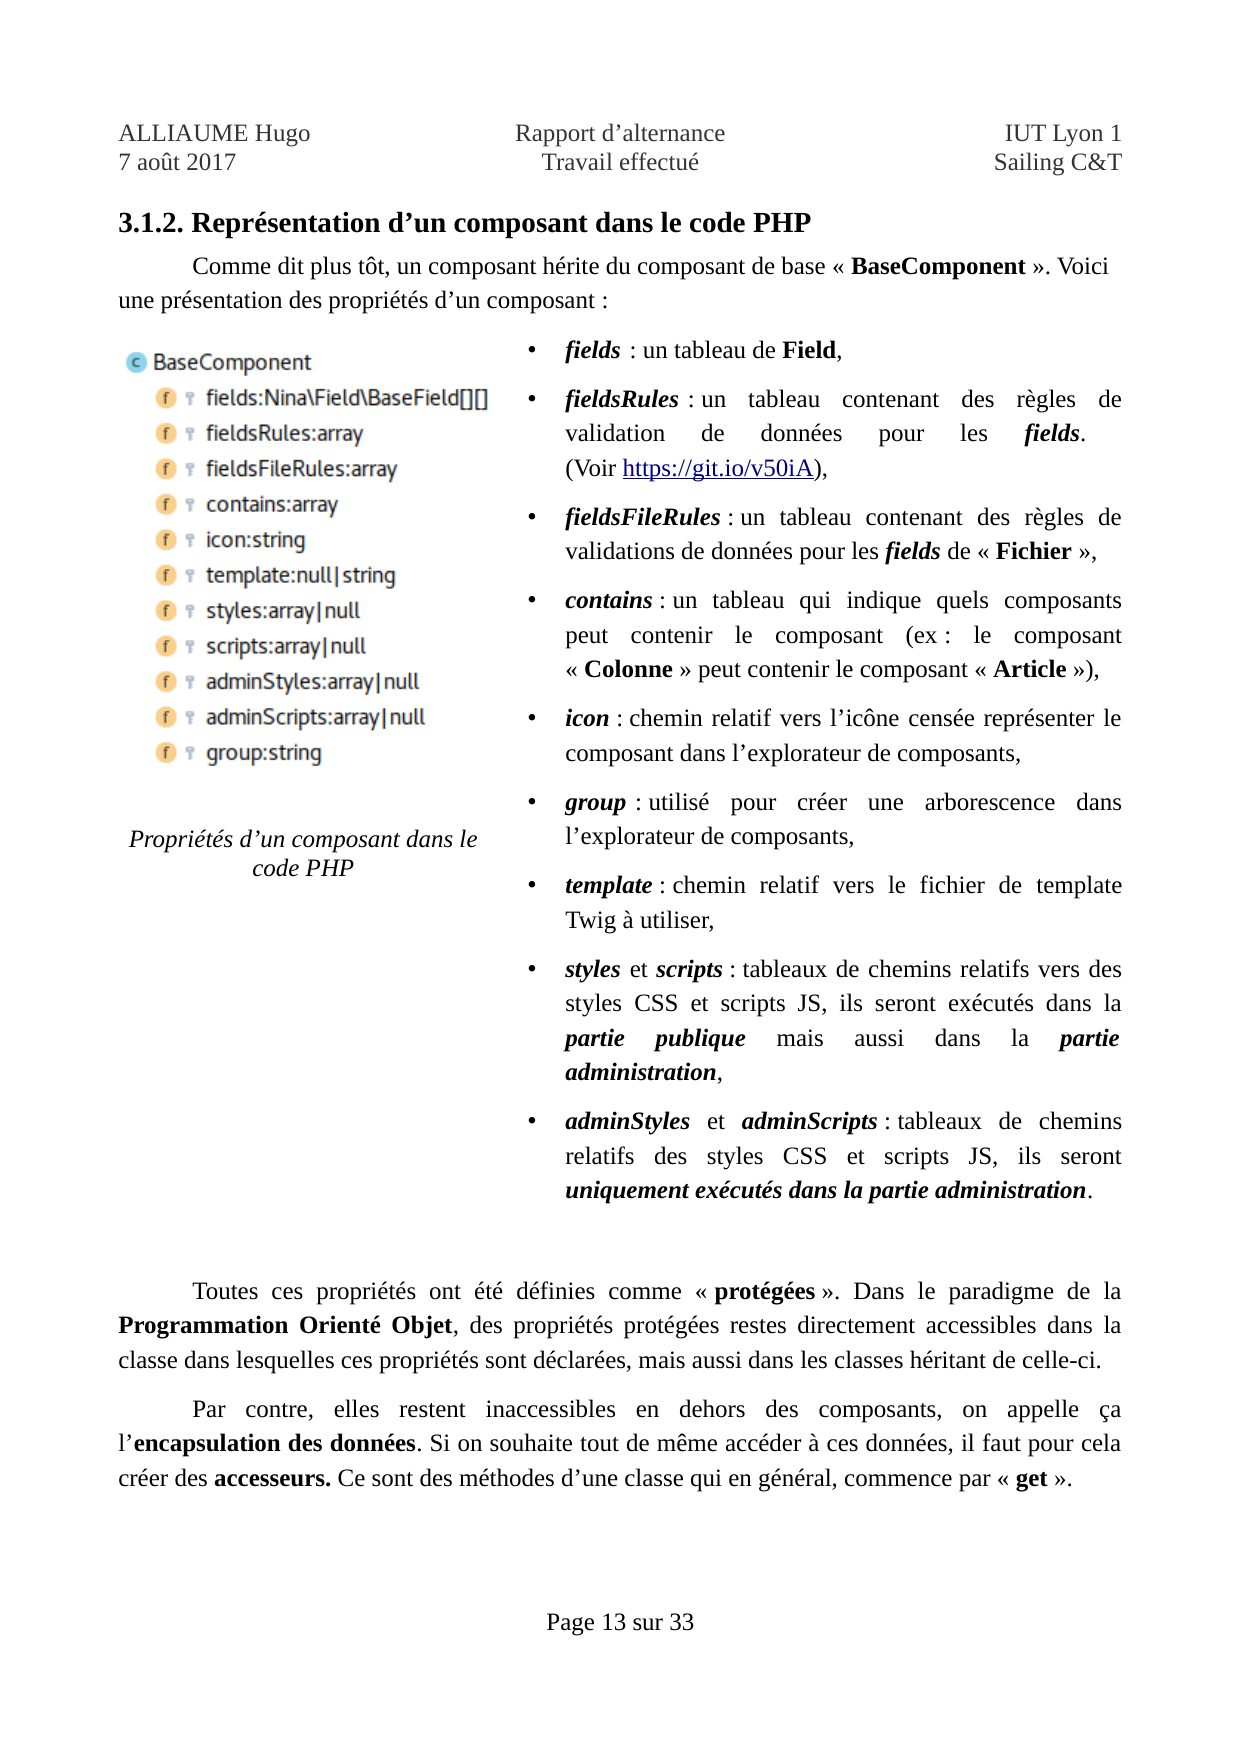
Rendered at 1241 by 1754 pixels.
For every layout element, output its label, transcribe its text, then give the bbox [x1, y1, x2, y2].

table_header fields : un tableau de Field, fieldsRules : un tableau contenant des règles de validation de données pour les fields. (Voir https://git.io/v50iA), fieldsFileRules : un tableau contenant des règles de validations de données pour les fields de « Fichier », contains : un tableau qui indique quels composants peut contenir le composant (ex : le composant « Colonne » peut contenir le composant « Article »), icon : chemin relatif vers l’icône censée représenter le composant dans l’explorateur de composants, group : utilisé pour créer une arborescence dans l’explorateur de composants, template : chemin relatif vers le fichier de template Twig à utiliser, styles et scripts : tableaux de chemins relatifs vers des styles CSS et scripts JS, ils seront exécutés dans la partie publique mais aussi dans la partie administration, adminStyles et adminScripts : tableaux de chemins relatifs des styles CSS et scripts JS, ils seront uniquement exécutés dans la partie administration. [490, 335, 1122, 1227]
text Comme dit plus tôt, un composant hérite du composant de base « BaseComponent ». Voici une présentation des propriétés d’un composant : [118, 251, 1122, 314]
table_header Propriétés d’un composant dans le code PHP [118, 335, 490, 1227]
text Toutes ces propriétés ont été définies comme « protégées ». Dans le paradigme de la Programmation Orienté Objet, des propriétés protégées restes directement accessibles dans la classe dans lesquelles ces propriétés sont déclarées, mais aussi dans les classes héritant de celle-ci. [118, 1276, 1122, 1374]
subtitle 3.1.2. Représentation d’un composant dans le code PHP [118, 205, 1122, 239]
picture [119, 346, 493, 767]
text Par contre, elles restent inaccessibles en dehors des composants, on appelle ça l’encapsulation des données. Si on souhaite tout de même accéder à ces données, il faut pour cela créer des accesseurs. Ce sont des méthodes d’une classe qui en général, commence par « get ». [118, 1394, 1122, 1492]
